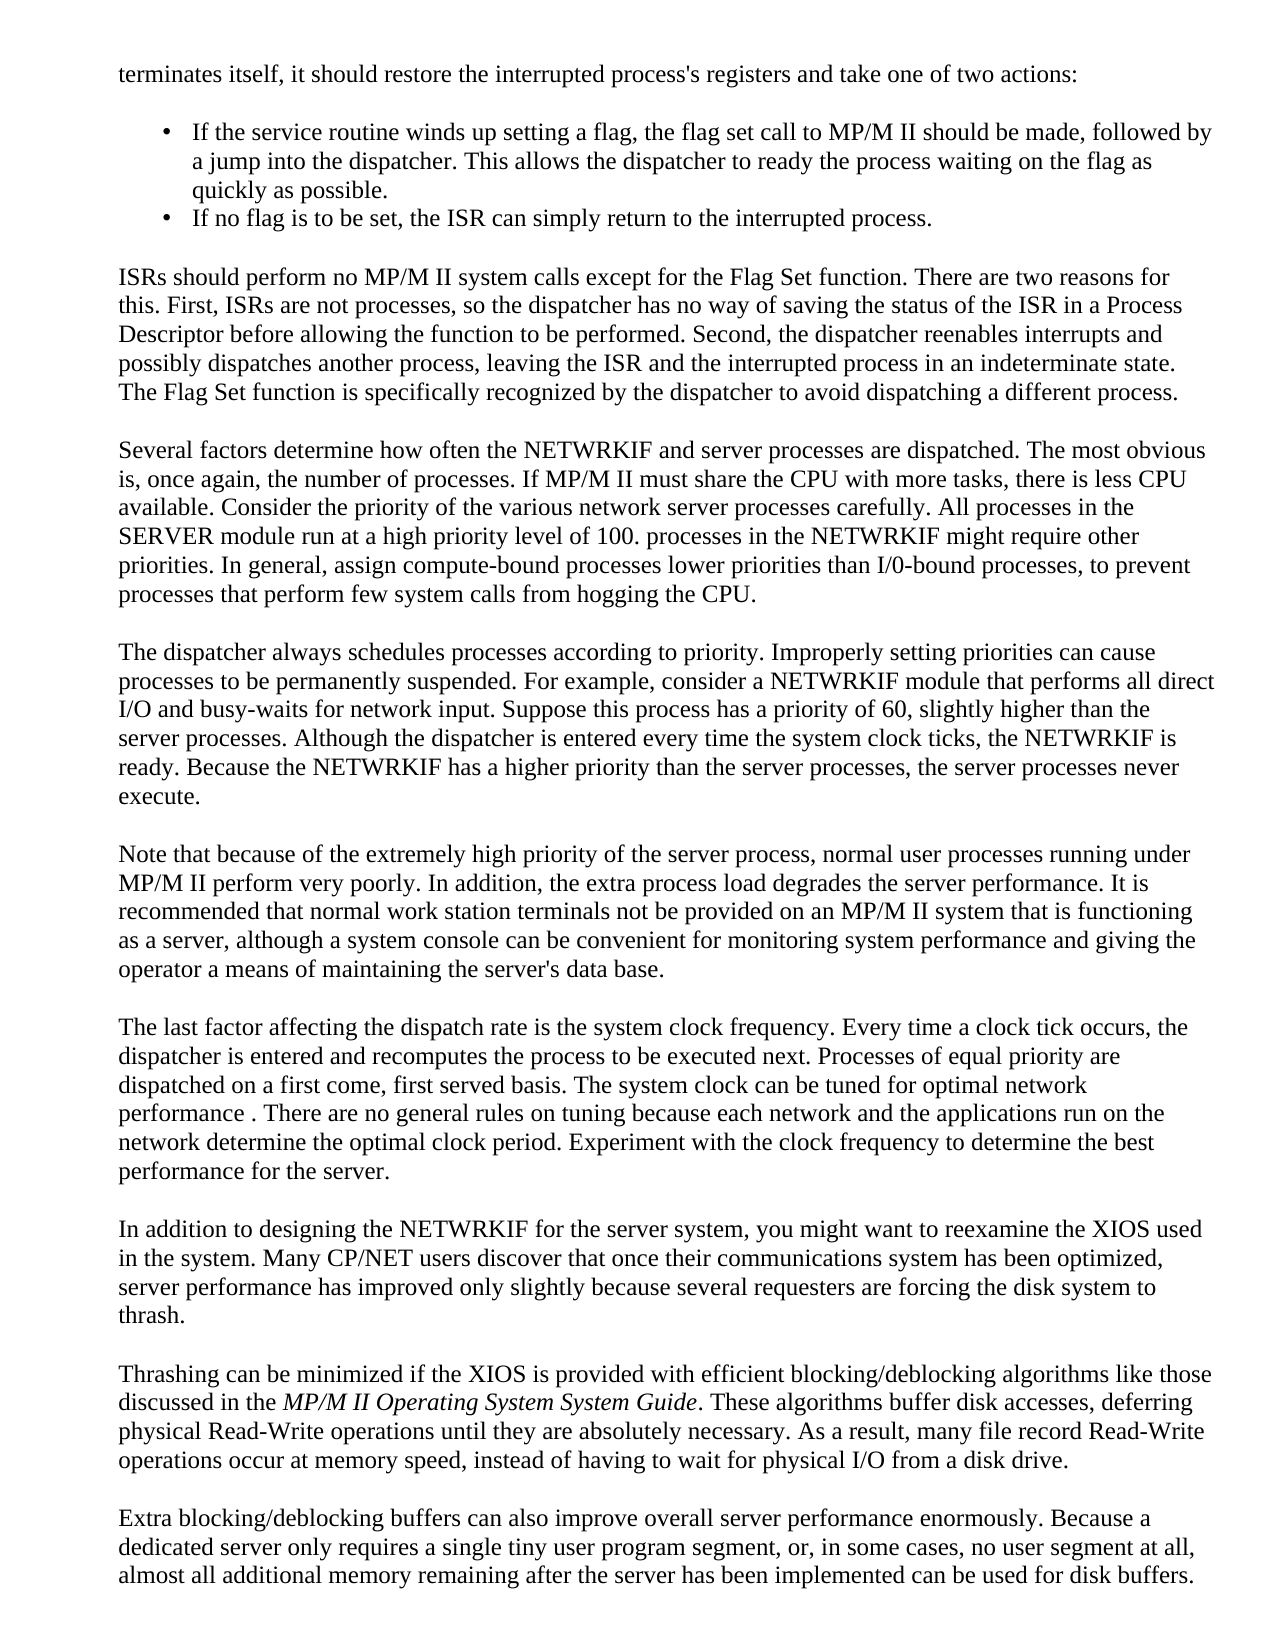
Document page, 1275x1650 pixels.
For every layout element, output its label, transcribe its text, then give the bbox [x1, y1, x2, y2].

text Note that because of the extremely high priority of the server process, normal user processes running under MP/M II perform very poorly. In addition, the extra process load degrades the server performance. It is recommended that normal work station terminals not be provided on an MP/M II system that is functioning as a server, although a system console can be convenient for monitoring system performance and giving the operator a means of maintaining the server's data base. [118, 839, 1216, 983]
list If no flag is to be set, the ISR can simply return to the interrupted process. [162, 203, 1216, 232]
list If the service routine winds up setting a flag, the flag set call to MP/M II should be made, followed by a jump into the dispatcher. This allows the dispatcher to ready the process waiting on the flag as quickly as possible. [162, 117, 1216, 203]
text The last factor affecting the dispatch rate is the system clock frequency. Every time a clock tick occurs, the dispatcher is entered and recomputes the process to be executed next. Processes of equal priority are dispatched on a first come, first served basis. The system clock can be tuned for optimal network performance . There are no general rules on tuning because each network and the applications run on the network determine the optimal clock period. Experiment with the clock frequency to determine the best performance for the server. [118, 1012, 1216, 1185]
text terminates itself, it should restore the interrupted process's registers and take one of two actions: [118, 59, 1216, 88]
text Several factors determine how often the NETWRKIF and server processes are dispatched. The most obvious is, once again, the number of processes. If MP/M II must share the CPU with more tasks, there is less CPU available. Consider the priority of the various network server processes carefully. All processes in the SERVER module run at a high priority level of 100. processes in the NETWRKIF might require other priorities. In general, assign compute-bound processes lower priorities than I/0-bound processes, to prevent processes that perform few system calls from hogging the CPU. [118, 435, 1216, 607]
text The dispatcher always schedules processes according to priority. Improperly setting priorities can cause processes to be permanently suspended. For example, consider a NETWRKIF module that performs all direct I/O and busy-waits for network input. Suppose this process has a priority of 60, slightly higher than the server processes. Although the dispatcher is entered every time the system clock ticks, the NETWRKIF is ready. Because the NETWRKIF has a higher priority than the server processes, the server processes never execute. [118, 637, 1216, 809]
text ISRs should perform no MP/M II system calls except for the Flag Set function. There are two reasons for this. First, ISRs are not processes, so the dispatcher has no way of saving the status of the ISR in a Process Descriptor before allowing the function to be performed. Second, the dispatcher reenables interrupts and possibly dispatches another process, leaving the ISR and the interrupted process in an indeterminate state. The Flag Set function is specifically recognized by the dispatcher to avoid dispatching a different process. [118, 262, 1216, 406]
text Thrashing can be minimized if the XIOS is provided with efficient blocking/deblocking algorithms like those discussed in the MP/M II Operating System System Guide. These algorithms buffer disk accesses, deferring physical Read-Write operations until they are absolutely necessary. As a result, many file record Read-Write operations occur at memory speed, instead of having to wait for physical I/O from a disk drive. [118, 1359, 1216, 1474]
text In addition to designing the NETWRKIF for the server system, you might want to reexamine the XIOS used in the system. Many CP/NET users discover that once their communications system has been optimized, server performance has improved only slightly because several requesters are forcing the disk system to thrash. [118, 1214, 1216, 1329]
text Extra blocking/deblocking buffers can also improve overall server performance enormously. Because a dedicated server only requires a single tiny user program segment, or, in some cases, no user segment at all, almost all additional memory remaining after the server has been implemented can be used for disk buffers. [118, 1503, 1216, 1589]
